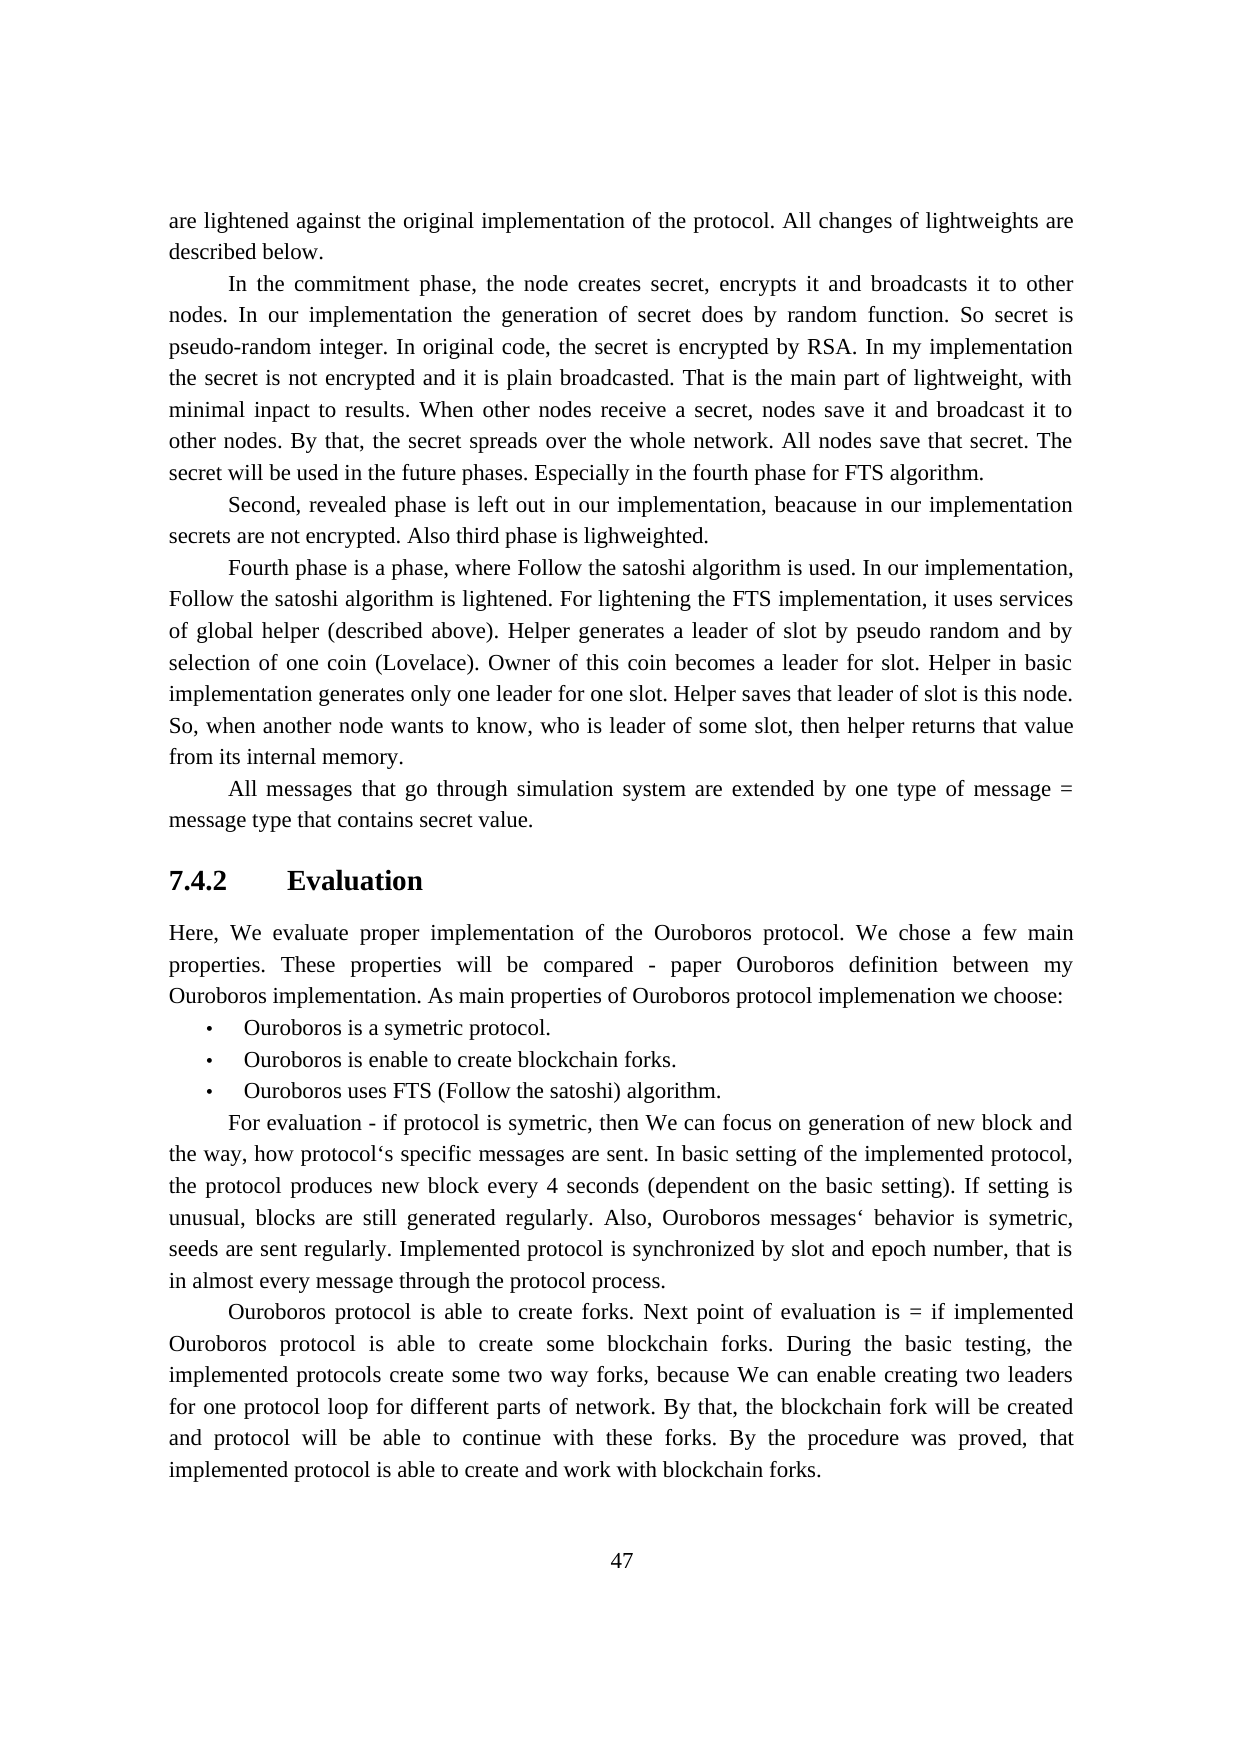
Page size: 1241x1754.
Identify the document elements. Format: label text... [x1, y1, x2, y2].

text Fourth phase is a phase, where Follow the satoshi algorithm is used. In our implementation, Follow the satoshi algorithm is lightened. For lightening the FTS implementation, it uses services of global helper (described above). Helper generates a leader of slot by pseudo random and by selection of one coin (Lovelace). Owner of this coin becomes a leader for slot. Helper in basic implementation generates only one leader for one slot. Helper saves that leader of slot is this node. So, when another node wants to know, who is leader of some slot, then helper returns that value from its internal memory. [169, 554, 1075, 769]
text In the commitment phase, the node creates secret, encrypts it and broadcasts it to other nodes. In our implementation the generation of secret does by random function. So secret is pseudo-random integer. In original code, the secret is encrypted by RSA. In my implementation the secret is not encrypted and it is plain broadcasted. That is the main part of lightweight, with minimal inpact to results. When other nodes receive a secret, nodes save it and broadcast it to other nodes. By that, the secret spreads over the whole network. All nodes save that secret. The secret will be used in the future phases. Especially in the fourth phase for FTS algorithm. [169, 270, 1075, 486]
list Ouroboros is enable to create blockchain forks. [206, 1046, 1075, 1072]
subtitle Evaluation [169, 863, 1075, 896]
list Ouroboros uses FTS (Follow the satoshi) algorithm. [206, 1077, 1075, 1104]
text For evaluation - if protocol is symetric, then We can focus on generation of new block and the way, how protocol‘s specific messages are sent. In basic setting of the implemented protocol, the protocol produces new block every 4 seconds (dependent on the basic setting). If setting is unusual, blocks are still generated regularly. Also, Ouroboros messages‘ behavior is symetric, seeds are sent regularly. Implemented protocol is synchronized by slot and epoch number, that is in almost every message through the protocol process. [169, 1109, 1075, 1293]
list Ouroboros is a symetric protocol. [206, 1014, 1075, 1041]
text Ouroboros protocol is able to create forks. Next point of evaluation is = if implemented Ouroboros protocol is able to create some blockchain forks. During the basic testing, the implemented protocols create some two way forks, because We can enable creating two leaders for one protocol loop for different parts of network. By that, the blockchain fork will be created and protocol will be able to continue with these forks. By the procedure was proved, that implemented protocol is able to create and work with blockchain forks. [169, 1298, 1075, 1482]
text Second, revealed phase is left out in our implementation, beacause in our implementation secrets are not encrypted. Also third phase is lighweighted. [169, 491, 1075, 549]
text are lightened against the original implementation of the protocol. All changes of lightweights are described below. [169, 207, 1075, 264]
text All messages that go through simulation system are extended by one type of message = message type that contains secret value. [169, 775, 1075, 833]
text Here, We evaluate proper implementation of the Ouroboros protocol. We chose a few main properties. These properties will be compared - paper Ouroboros definition between my Ouroboros implementation. As main properties of Ouroboros protocol implemenation we choose: [169, 919, 1075, 1009]
